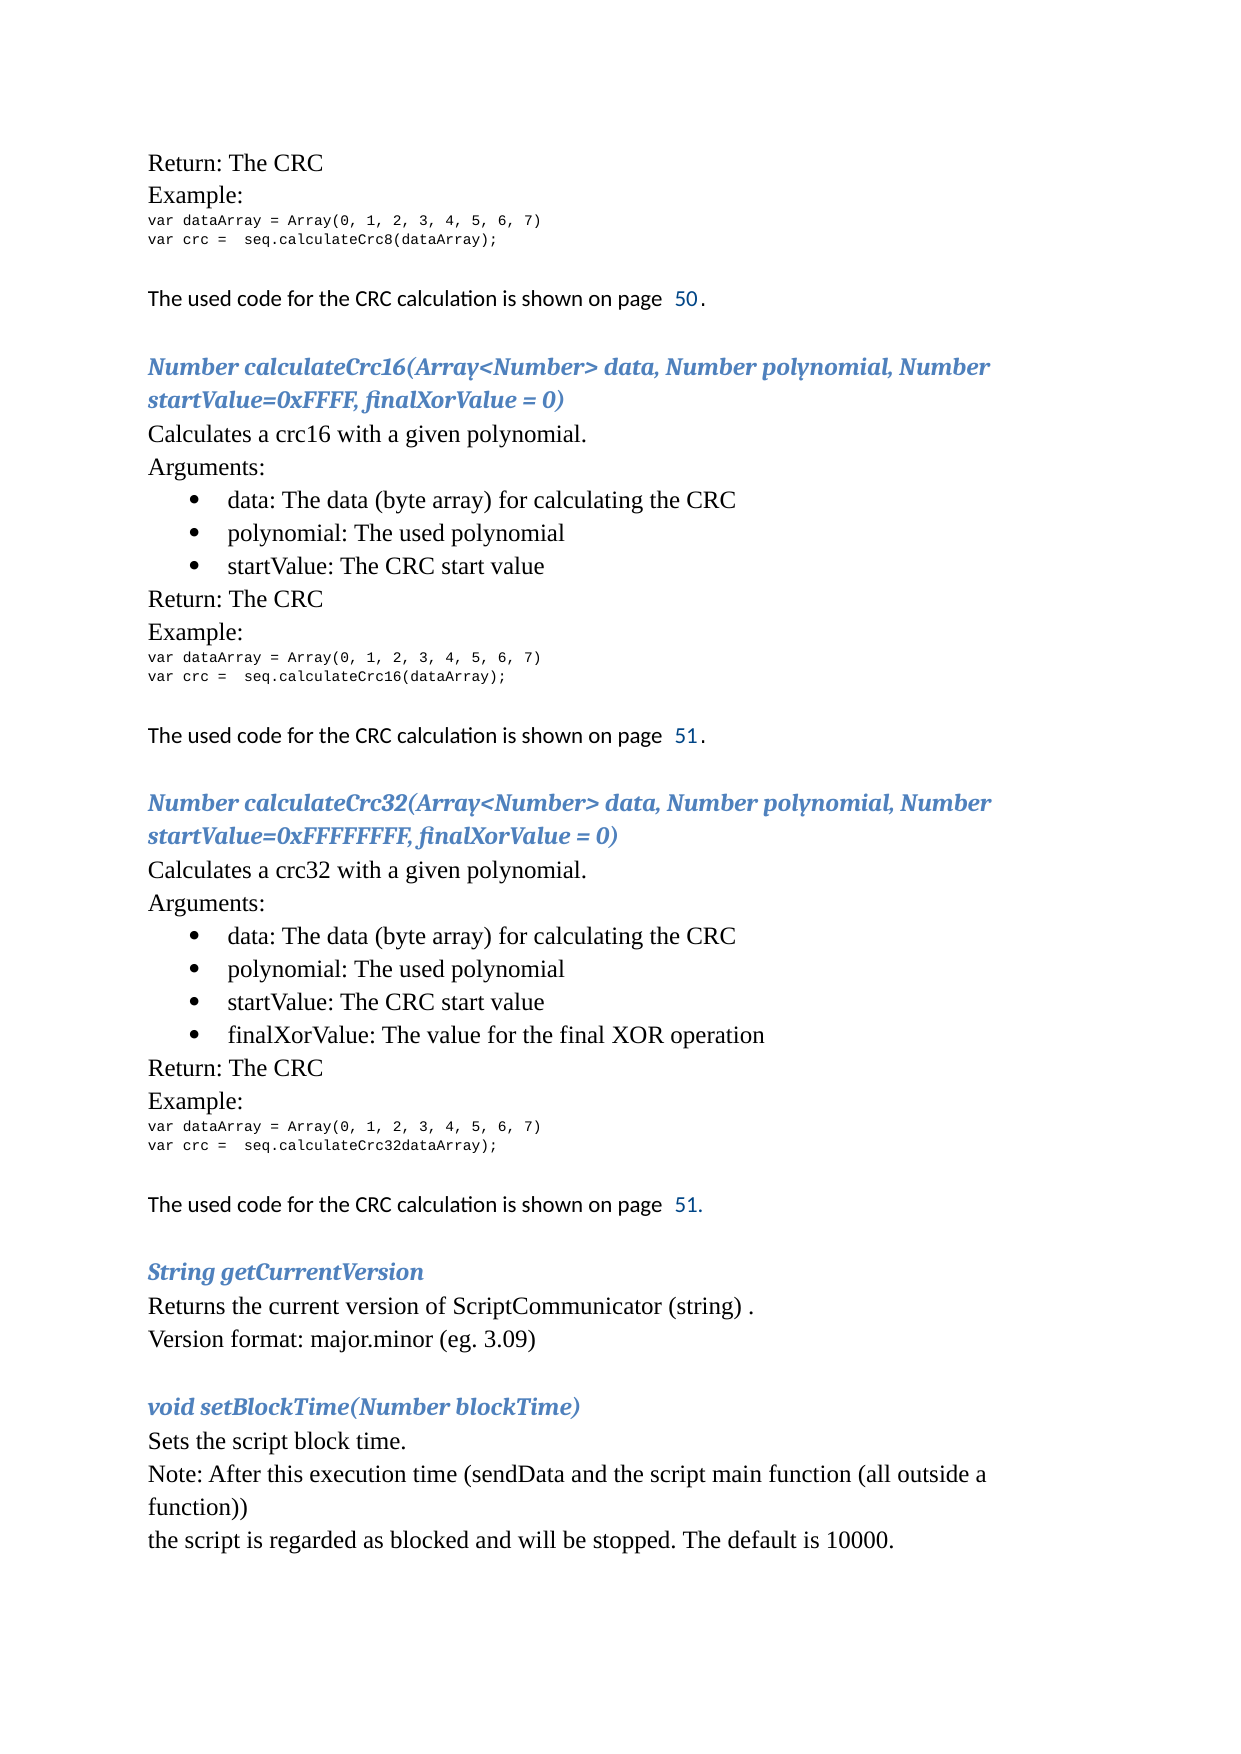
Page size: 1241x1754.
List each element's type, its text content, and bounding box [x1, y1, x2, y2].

text Example: [148, 181, 1093, 209]
text var dataArray = Array(0, 1, 2, 3, 4, 5, 6, 7) [148, 1119, 1093, 1136]
list data: The data (byte array) for calculating the CRC [190, 921, 1093, 950]
text Example: [148, 1086, 1093, 1115]
text Example: [148, 617, 1093, 646]
text Calculates a crc32 with a given polynomial. [148, 855, 1093, 884]
list polynomial: The used polynomial [190, 518, 1093, 547]
subtitle Number calculateCrc16(Array<Number> data, Number polynomial, Number startValue=0xFFFF, finalXorValue = 0) [148, 353, 1093, 414]
text Return: The CRC [148, 148, 1093, 176]
text The used code for the CRC calculation is shown on page 50. [148, 284, 1093, 313]
text Note: After this execution time (sendData and the script main function (all outside a function)) [148, 1459, 1093, 1521]
text Return: The CRC [148, 1053, 1093, 1082]
list finalXorValue: The value for the final XOR operation [190, 1020, 1093, 1049]
text Arguments: [148, 888, 1093, 917]
text Version format: major.minor (eg. 3.09) [148, 1324, 1093, 1353]
text var crc = seq.calculateCrc32dataArray); [148, 1138, 1093, 1155]
text var crc = seq.calculateCrc8(dataArray); [148, 233, 1093, 249]
list startValue: The CRC start value [190, 551, 1093, 579]
text var dataArray = Array(0, 1, 2, 3, 4, 5, 6, 7) [148, 650, 1093, 666]
text Sets the script block time. [148, 1426, 1093, 1455]
subtitle String getCurrentVersion [148, 1258, 1093, 1287]
list polynomial: The used polynomial [190, 954, 1093, 983]
list startValue: The CRC start value [190, 987, 1093, 1016]
text Return: The CRC [148, 584, 1093, 613]
text Calculates a crc16 with a given polynomial. [148, 419, 1093, 447]
list data: The data (byte array) for calculating the CRC [190, 485, 1093, 513]
text var crc = seq.calculateCrc16(dataArray); [148, 669, 1093, 685]
subtitle void setBlockTime(Number blockTime) [148, 1393, 1093, 1422]
subtitle Number calculateCrc32(Array<Number> data, Number polynomial, Number startValue=0xFFFFFFFF, finalXorValue = 0) [148, 789, 1093, 851]
text The used code for the CRC calculation is shown on page 51. [148, 721, 1093, 749]
text var dataArray = Array(0, 1, 2, 3, 4, 5, 6, 7) [148, 214, 1093, 230]
text the script is regarded as blocked and will be stopped. The default is 10000. [148, 1525, 1093, 1554]
text The used code for the CRC calculation is shown on page 52. [148, 1190, 1093, 1218]
text Arguments: [148, 452, 1093, 481]
text Returns the current version of ScriptCommunicator (string) . [148, 1291, 1093, 1320]
